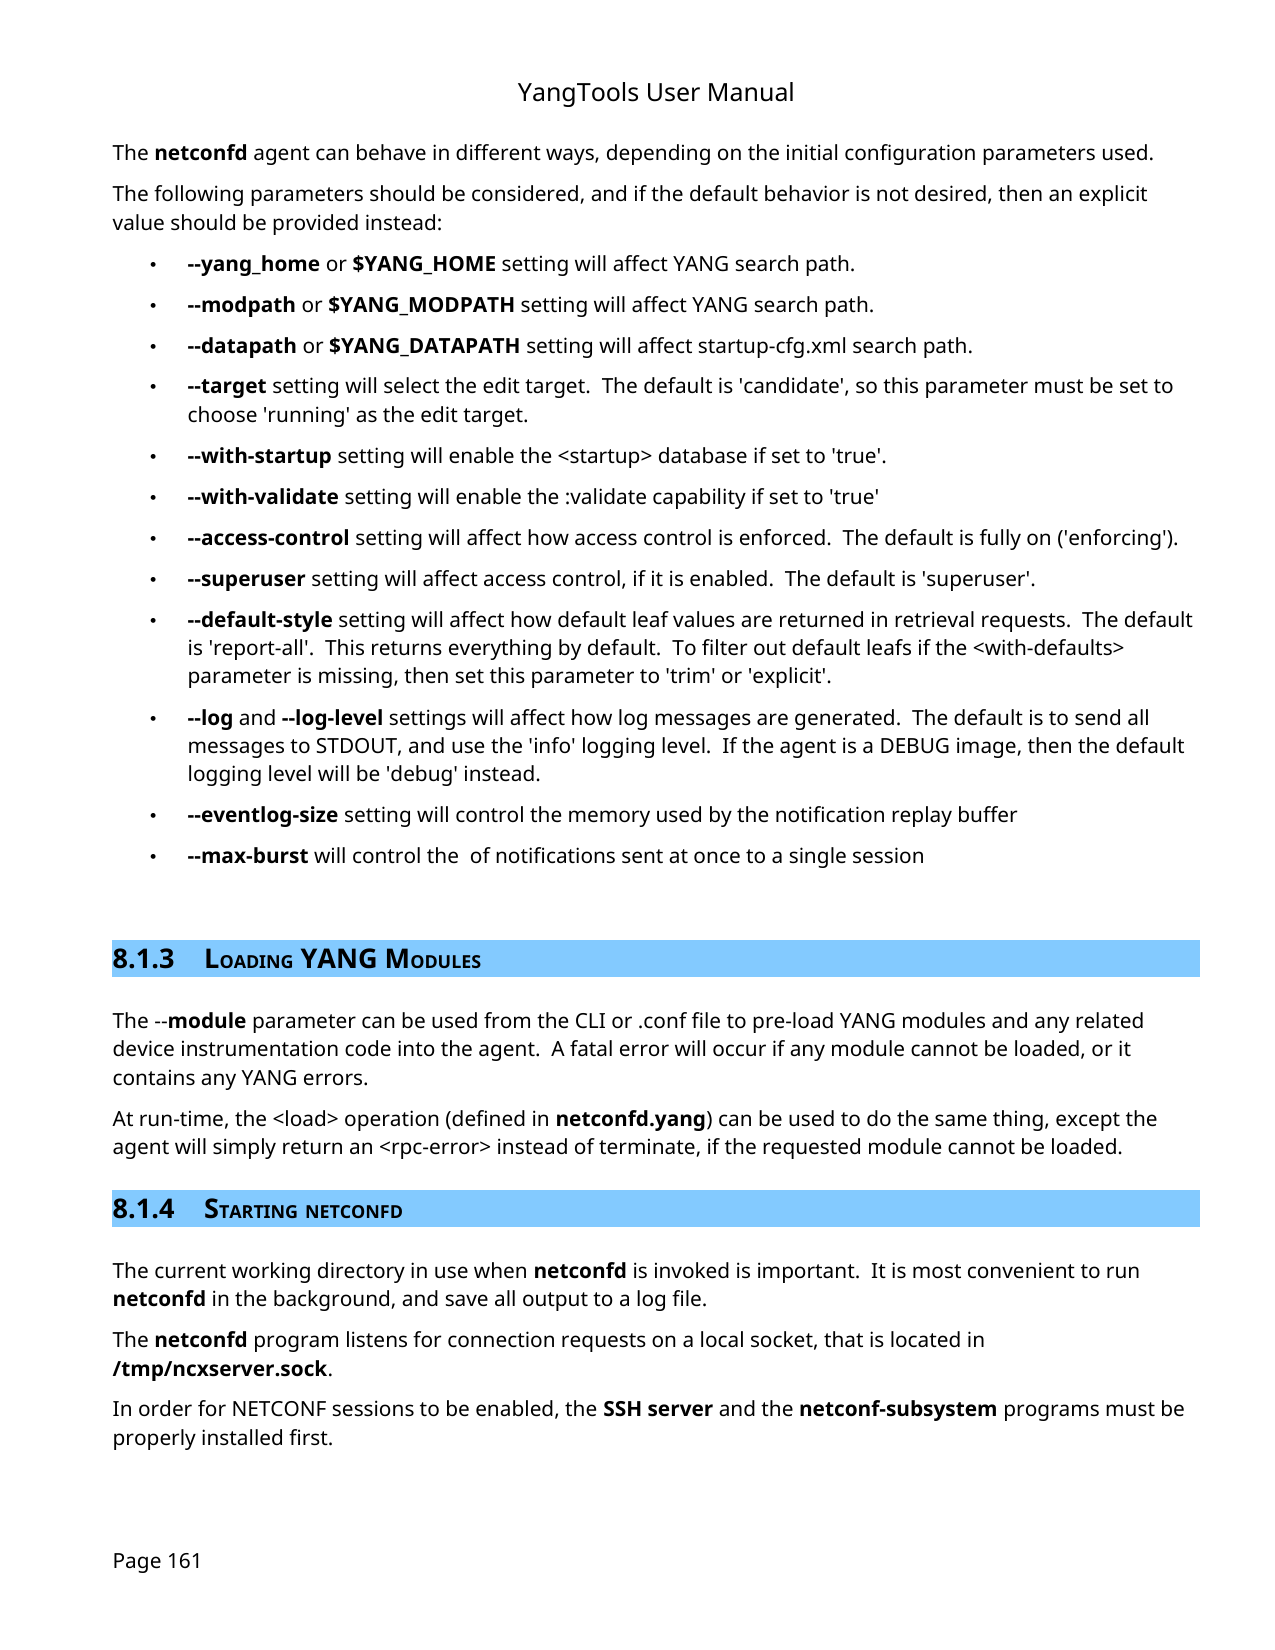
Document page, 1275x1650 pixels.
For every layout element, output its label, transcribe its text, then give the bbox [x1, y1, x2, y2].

list --modpath or $YANG_MODPATH setting will affect YANG search path. [150, 290, 1200, 318]
text At run-time, the <load> operation (defined in netconfd.yang) can be used to do the same thing, except the agent will simply return an <rpc-error> instead of terminate, if the requested module cannot be loaded. [112, 1104, 1200, 1161]
list --datapath or $YANG_DATAPATH setting will affect startup-cfg.xml search path. [150, 331, 1200, 359]
text The netconfd program listens for connection requests on a local socket, that is located in /tmp/ncxserver.sock. [112, 1325, 1200, 1382]
list --log and --log-level settings will affect how log messages are generated. The default is to send all messages to STDOUT, and use the 'info' logging level. If the agent is a DEBUG image, then the default logging level will be 'debug' instead. [150, 703, 1200, 788]
text The netconfd agent can behave in different ways, depending on the initial configuration parameters used. [112, 138, 1200, 167]
subtitle Starting netconfd [112, 1190, 1200, 1227]
list --target setting will select the edit target. The default is 'candidate', so this parameter must be set to choose 'running' as the edit target. [150, 372, 1200, 428]
subtitle Loading YANG Modules [112, 940, 1200, 977]
list --superuser setting will affect access control, if it is enabled. The default is 'superuser'. [150, 564, 1200, 592]
list --with-startup setting will enable the <startup> database if set to 'true'. [150, 441, 1200, 469]
text The current working directory in use when netconfd is invoked is important. It is most convenient to run netconfd in the background, and save all output to a log file. [112, 1256, 1200, 1313]
text In order for NETCONF sessions to be enabled, the SSH server and the netconf-subsystem programs must be properly installed first. [112, 1394, 1200, 1451]
list --with-validate setting will enable the :validate capability if set to 'true' [150, 482, 1200, 510]
list --eventlog-size setting will control the memory used by the notification replay buffer [150, 800, 1200, 829]
list --max-burst will control the of notifications sent at once to a single session [150, 841, 1200, 870]
text The --module parameter can be used from the CLI or .conf file to pre-load YANG modules and any related device instrumentation code into the agent. A fatal error will occur if any module cannot be loaded, or it contains any YANG errors. [112, 1006, 1200, 1091]
list --default-style setting will affect how default leaf values are returned in retrieval requests. The default is 'report-all'. This returns everything by default. To filter out default leafs if the <with-defaults> parameter is missing, then set this parameter to 'trim' or 'explicit'. [150, 605, 1200, 690]
list --yang_home or $YANG_HOME setting will affect YANG search path. [150, 249, 1200, 277]
list --access-control setting will affect how access control is enforced. The default is fully on ('enforcing'). [150, 523, 1200, 551]
text The following parameters should be considered, and if the default behavior is not desired, then an explicit value should be provided instead: [112, 179, 1200, 236]
